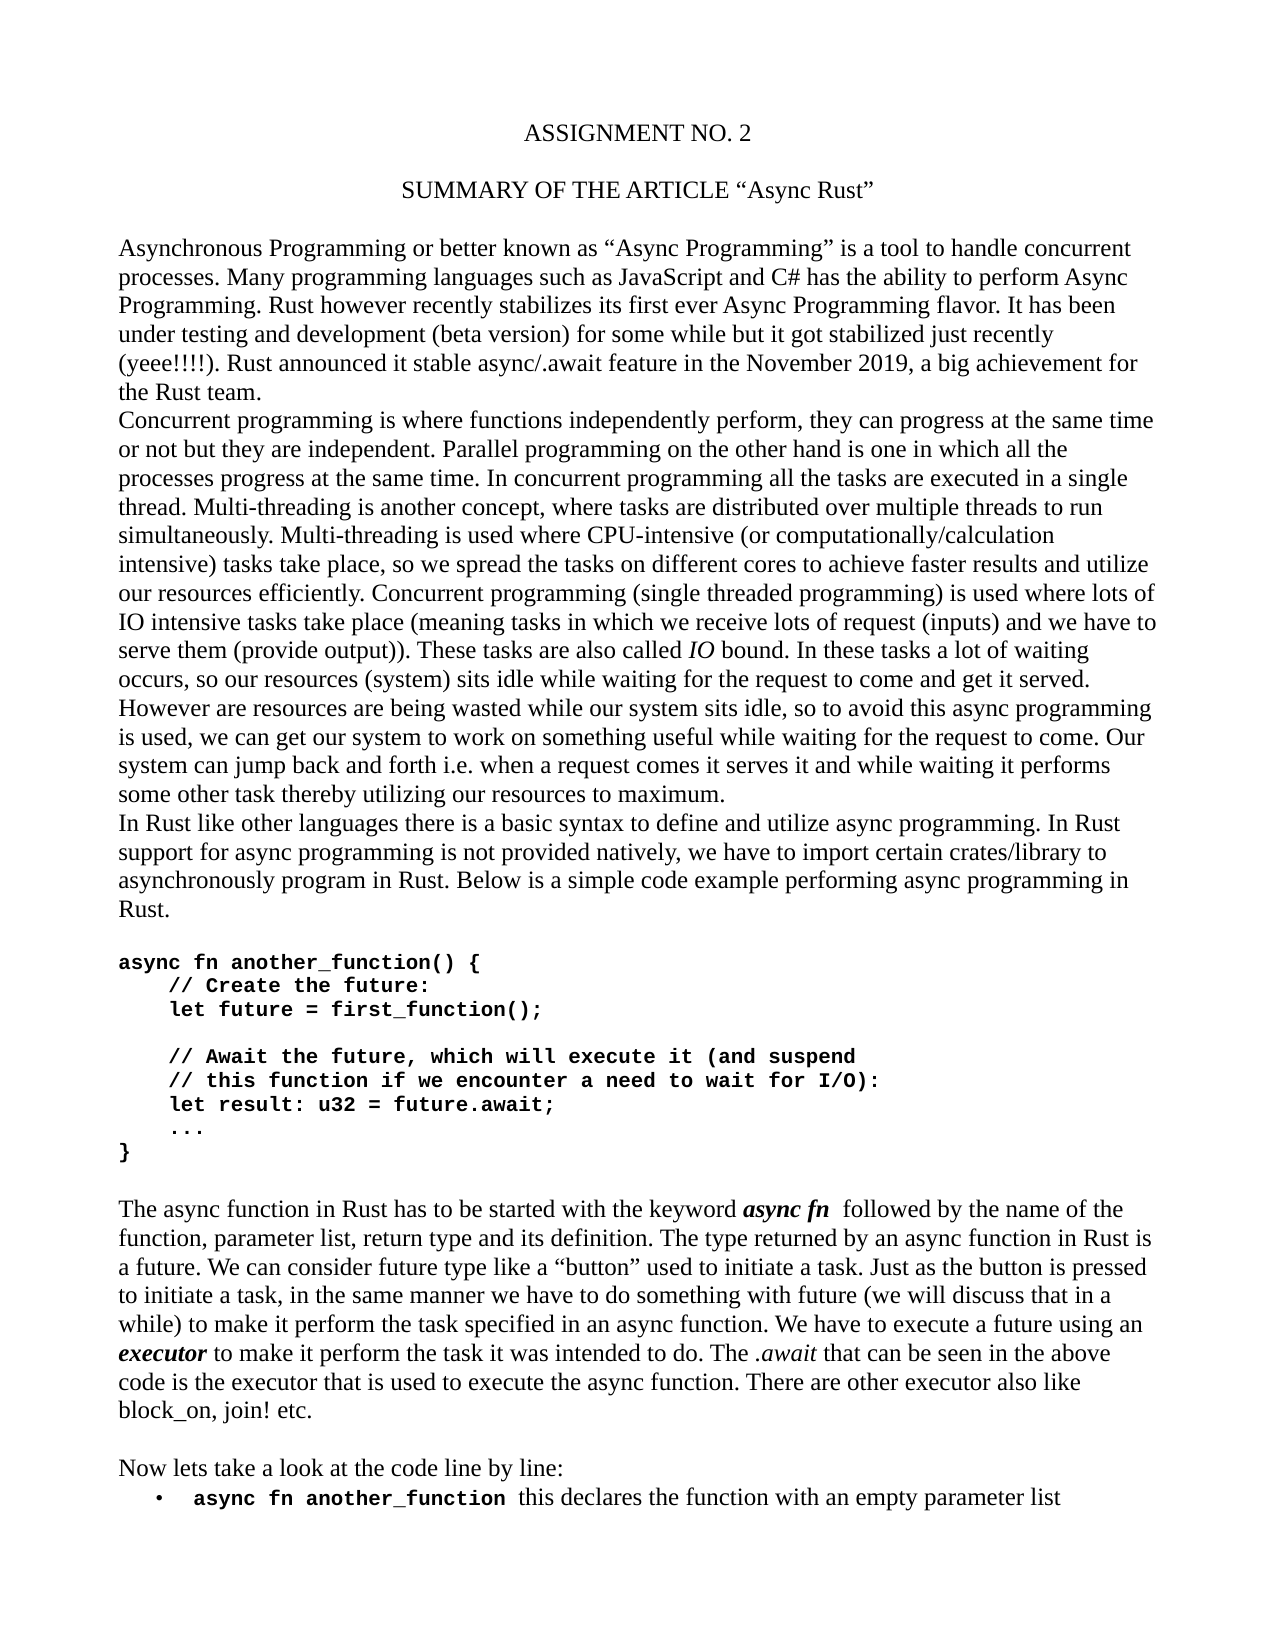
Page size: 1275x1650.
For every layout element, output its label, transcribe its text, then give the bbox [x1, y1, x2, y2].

text SUMMARY OF THE ARTICLE “Async Rust” [118, 176, 1157, 204]
text Concurrent programming is where functions independently perform, they can progress at the same time or not but they are independent. Parallel programming on the other hand is one in which all the processes progress at the same time. In concurrent programming all the tasks are executed in a single thread. Multi-threading is another concept, where tasks are distributed over multiple threads to run simultaneously. Multi-threading is used where CPU-intensive (or computationally/calculation intensive) tasks take place, so we spread the tasks on different cores to achieve faster results and utilize our resources efficiently. Concurrent programming (single threaded programming) is used where lots of IO intensive tasks take place (meaning tasks in which we receive lots of request (inputs) and we have to serve them (provide output)). These tasks are also called IO bound. In these tasks a lot of waiting occurs, so our resources (system) sits idle while waiting for the request to come and get it served. However are resources are being wasted while our system sits idle, so to avoid this async programming is used, we can get our system to work on something useful while waiting for the request to come. Our system can jump back and forth i.e. when a request comes it serves it and while waiting it performs some other task thereby utilizing our resources to maximum. [118, 406, 1157, 808]
list async fn another_function this declares the function with an empty parameter list [156, 1482, 1157, 1511]
text } [118, 1141, 1157, 1165]
text ASSIGNMENT NO. 2 [118, 118, 1157, 147]
text The async function in Rust has to be started with the keyword async fn followed by the name of the function, parameter list, return type and its definition. The type returned by an async function in Rust is a future. We can consider future type like a “button” used to initiate a task. Just as the button is pressed to initiate a task, in the same manner we have to do something with future (we will discuss that in a while) to make it perform the task specified in an async function. We have to execute a future using an executor to make it perform the task it was intended to do. The .await that can be seen in the above code is the executor that is used to execute the async function. There are other executor also like block_on, join! etc. [118, 1194, 1157, 1424]
text Asynchronous Programming or better known as “Async Programming” is a tool to handle concurrent processes. Many programming languages such as JavaScript and C# has the ability to perform Async Programming. Rust however recently stabilizes its first ever Async Programming flavor. It has been under testing and development (beta version) for some while but it got stabilized just recently (yeee!!!!). Rust announced it stable async/.await feature in the November 2019, a big achievement for the Rust team. [118, 233, 1157, 406]
text // this function if we encounter a need to wait for I/O): [118, 1070, 1157, 1094]
text ... [118, 1117, 1157, 1141]
text In Rust like other languages there is a basic syntax to define and utilize async programming. In Rust support for async programming is not provided natively, we have to import certain crates/library to asynchronously program in Rust. Below is a simple code example performing async programming in Rust. [118, 808, 1157, 923]
text // Create the future: [118, 976, 1157, 999]
text Now lets take a look at the code line by line: [118, 1453, 1157, 1482]
text // Await the future, which will execute it (and suspend [118, 1046, 1157, 1070]
text let future = first_function(); [118, 999, 1157, 1023]
text async fn another_function() { [118, 952, 1157, 976]
text let result: u32 = future.await; [118, 1094, 1157, 1117]
